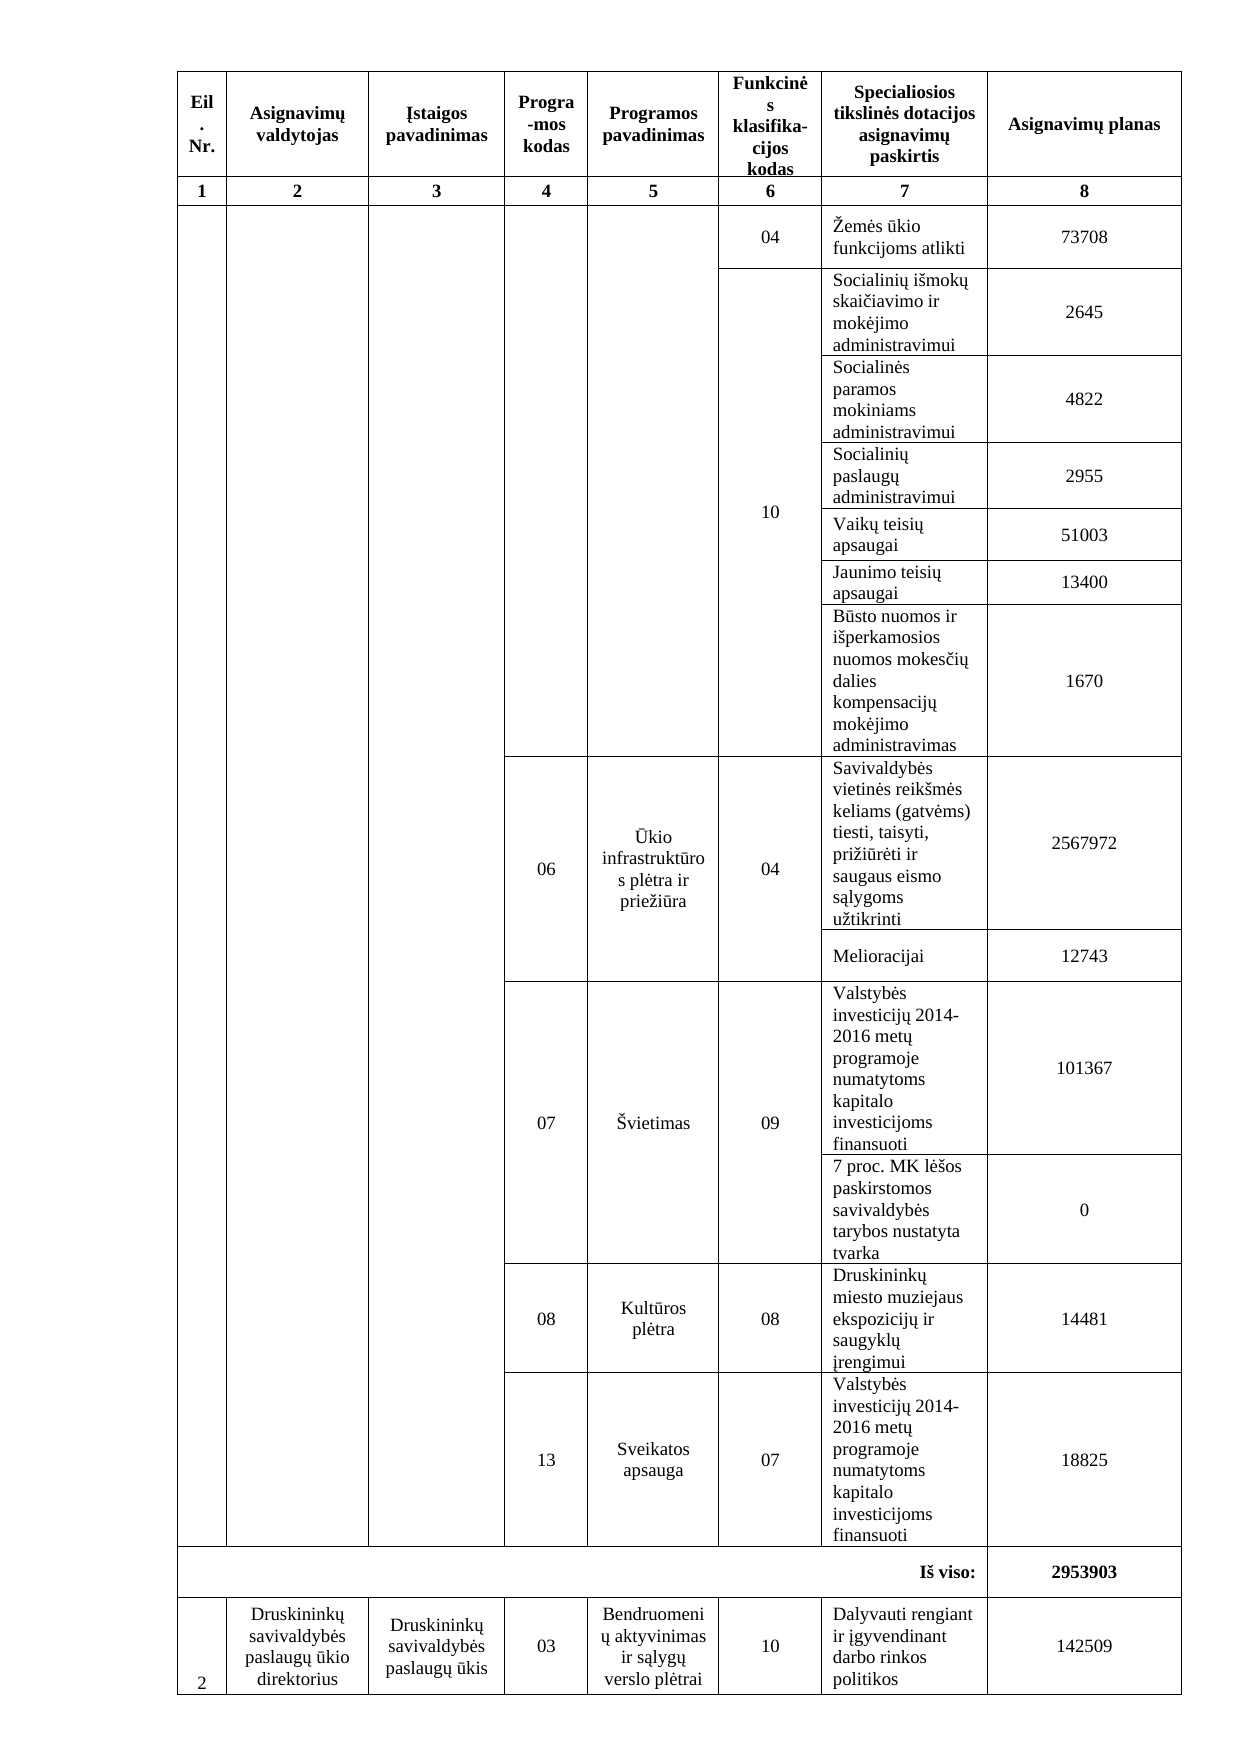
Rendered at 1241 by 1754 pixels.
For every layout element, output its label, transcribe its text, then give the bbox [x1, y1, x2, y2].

table_cell 13 [505, 1373, 587, 1546]
table_cell Būsto nuomos ir išperkamosios nuomos mokesčių dalies kompensacijų mokėjimo administravimas [822, 605, 987, 756]
table_cell Iš viso: [178, 1547, 987, 1597]
table_cell 4822 [988, 356, 1181, 442]
table_cell 10 [719, 1598, 821, 1694]
table_header Eil. Nr. [178, 72, 226, 176]
table_cell 3 [369, 177, 504, 205]
table_cell Valstybės investicijų 2014-2016 metų programoje numatytoms kapitalo investicijoms finansuoti [822, 1373, 987, 1546]
table_cell 07 [719, 1373, 821, 1546]
table_cell Vaikų teisių apsaugai [822, 509, 987, 559]
table_header Asignavimų planas [988, 72, 1181, 176]
table_cell 03 [505, 1598, 587, 1694]
table_cell 101367 [988, 982, 1181, 1154]
table_cell 2953903 [988, 1547, 1181, 1597]
table_cell 13400 [988, 561, 1181, 604]
table_cell 0 [988, 1155, 1181, 1263]
table_cell 06 [505, 757, 587, 981]
table_cell 5 [588, 177, 718, 205]
table_cell 14481 [988, 1264, 1181, 1372]
table_cell Švietimas [588, 982, 718, 1263]
table_cell 2 [227, 177, 368, 205]
table_cell Druskininkų miesto muziejaus ekspozicijų ir saugyklų įrengimui [822, 1264, 987, 1372]
table_cell 73708 [988, 206, 1181, 268]
table_cell 51003 [988, 509, 1181, 559]
table_cell 07 [505, 982, 587, 1263]
table_cell Sveikatos apsauga [588, 1373, 718, 1546]
table_cell 2567972 [988, 757, 1181, 929]
table_cell Druskininkų savivaldybės paslaugų ūkio direktorius [227, 1598, 368, 1694]
table_cell Kultūros plėtra [588, 1264, 718, 1372]
table_cell 2645 [988, 269, 1181, 355]
table_cell [227, 206, 368, 1546]
table_cell Jaunimo teisių apsaugai [822, 561, 987, 604]
table_cell 12743 [988, 930, 1181, 981]
table_header Asignavimų valdytojas [227, 72, 368, 176]
table_cell Valstybės investicijų 2014-2016 metų programoje numatytoms kapitalo investicijoms finansuoti [822, 982, 987, 1154]
table_cell Socialinės paramos mokiniams administravimui [822, 356, 987, 442]
table_cell 08 [505, 1264, 587, 1372]
table_cell 8 [988, 177, 1181, 205]
table_cell 08 [719, 1264, 821, 1372]
table_cell [505, 206, 587, 756]
table_cell Žemės ūkio funkcijoms atlikti [822, 206, 987, 268]
table_cell Druskininkų savivaldybės paslaugų ūkis [369, 1598, 504, 1694]
table_cell 04 [719, 206, 821, 268]
table_header Programos pavadinimas [588, 72, 718, 176]
table_cell [178, 206, 226, 1546]
table_cell 6 [719, 177, 821, 205]
table_cell 10 [719, 269, 821, 756]
table_cell Melioracijai [822, 930, 987, 981]
table_cell 7 [822, 177, 987, 205]
table_cell Dalyvauti rengiant ir įgyvendinant darbo rinkos politikos [822, 1598, 987, 1694]
table_header Įstaigos pavadinimas [369, 72, 504, 176]
table_cell 142509 [988, 1598, 1181, 1694]
table_cell 2 [178, 1598, 226, 1694]
table_cell 1 [178, 177, 226, 205]
table_cell 4 [505, 177, 587, 205]
table_cell 09 [719, 982, 821, 1263]
table_cell Socialinių išmokų skaičiavimo ir mokėjimo administravimui [822, 269, 987, 355]
table_cell [588, 206, 718, 756]
table_cell Savivaldybės vietinės reikšmės keliams (gatvėms) tiesti, taisyti, prižiūrėti ir saugaus eismo sąlygoms užtikrinti [822, 757, 987, 929]
table_cell 18825 [988, 1373, 1181, 1546]
table_cell [369, 206, 504, 1546]
table_header Specialiosios tikslinės dotacijos asignavimų paskirtis [822, 72, 987, 176]
table_cell 2955 [988, 443, 1181, 508]
table_cell Ūkio infrastruktūros plėtra ir priežiūra [588, 757, 718, 981]
table_header Progra-mos kodas [505, 72, 587, 176]
table_cell 04 [719, 757, 821, 981]
table_cell Bendruomenių aktyvinimas ir sąlygų verslo plėtrai [588, 1598, 718, 1694]
table_header Funkcinės klasifika-cijos kodas [719, 72, 821, 176]
table_cell Socialinių paslaugų administravimui [822, 443, 987, 508]
table_cell 7 proc. MK lėšos paskirstomos savivaldybės tarybos nustatyta tvarka [822, 1155, 987, 1263]
table_cell 1670 [988, 605, 1181, 756]
